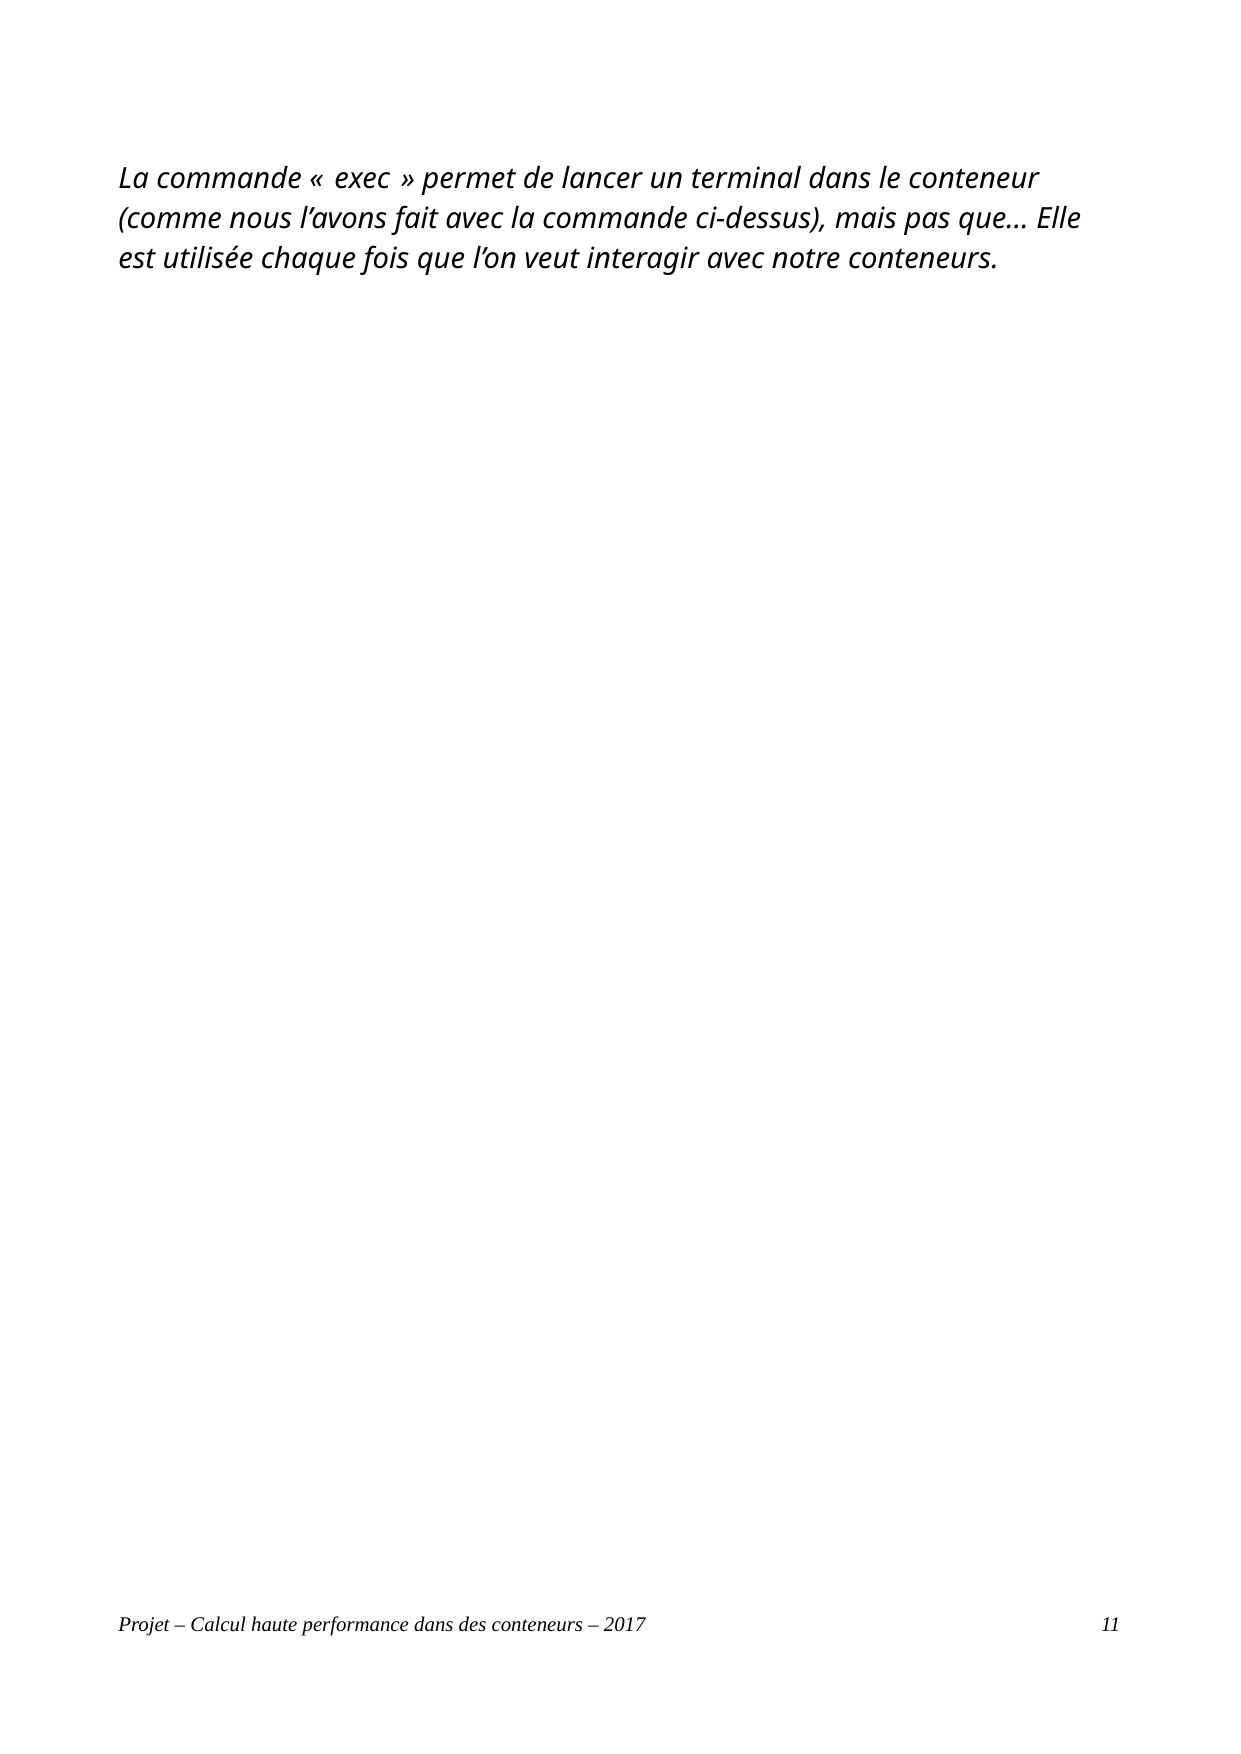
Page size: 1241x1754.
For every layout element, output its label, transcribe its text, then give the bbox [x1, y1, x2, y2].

text La commande « exec » permet de lancer un terminal dans le conteneur (comme nous l’avons fait avec la commande ci-dessus), mais pas que… Elle est utilisée chaque fois que l’on veut interagir avec notre conteneurs. [118, 158, 1122, 277]
